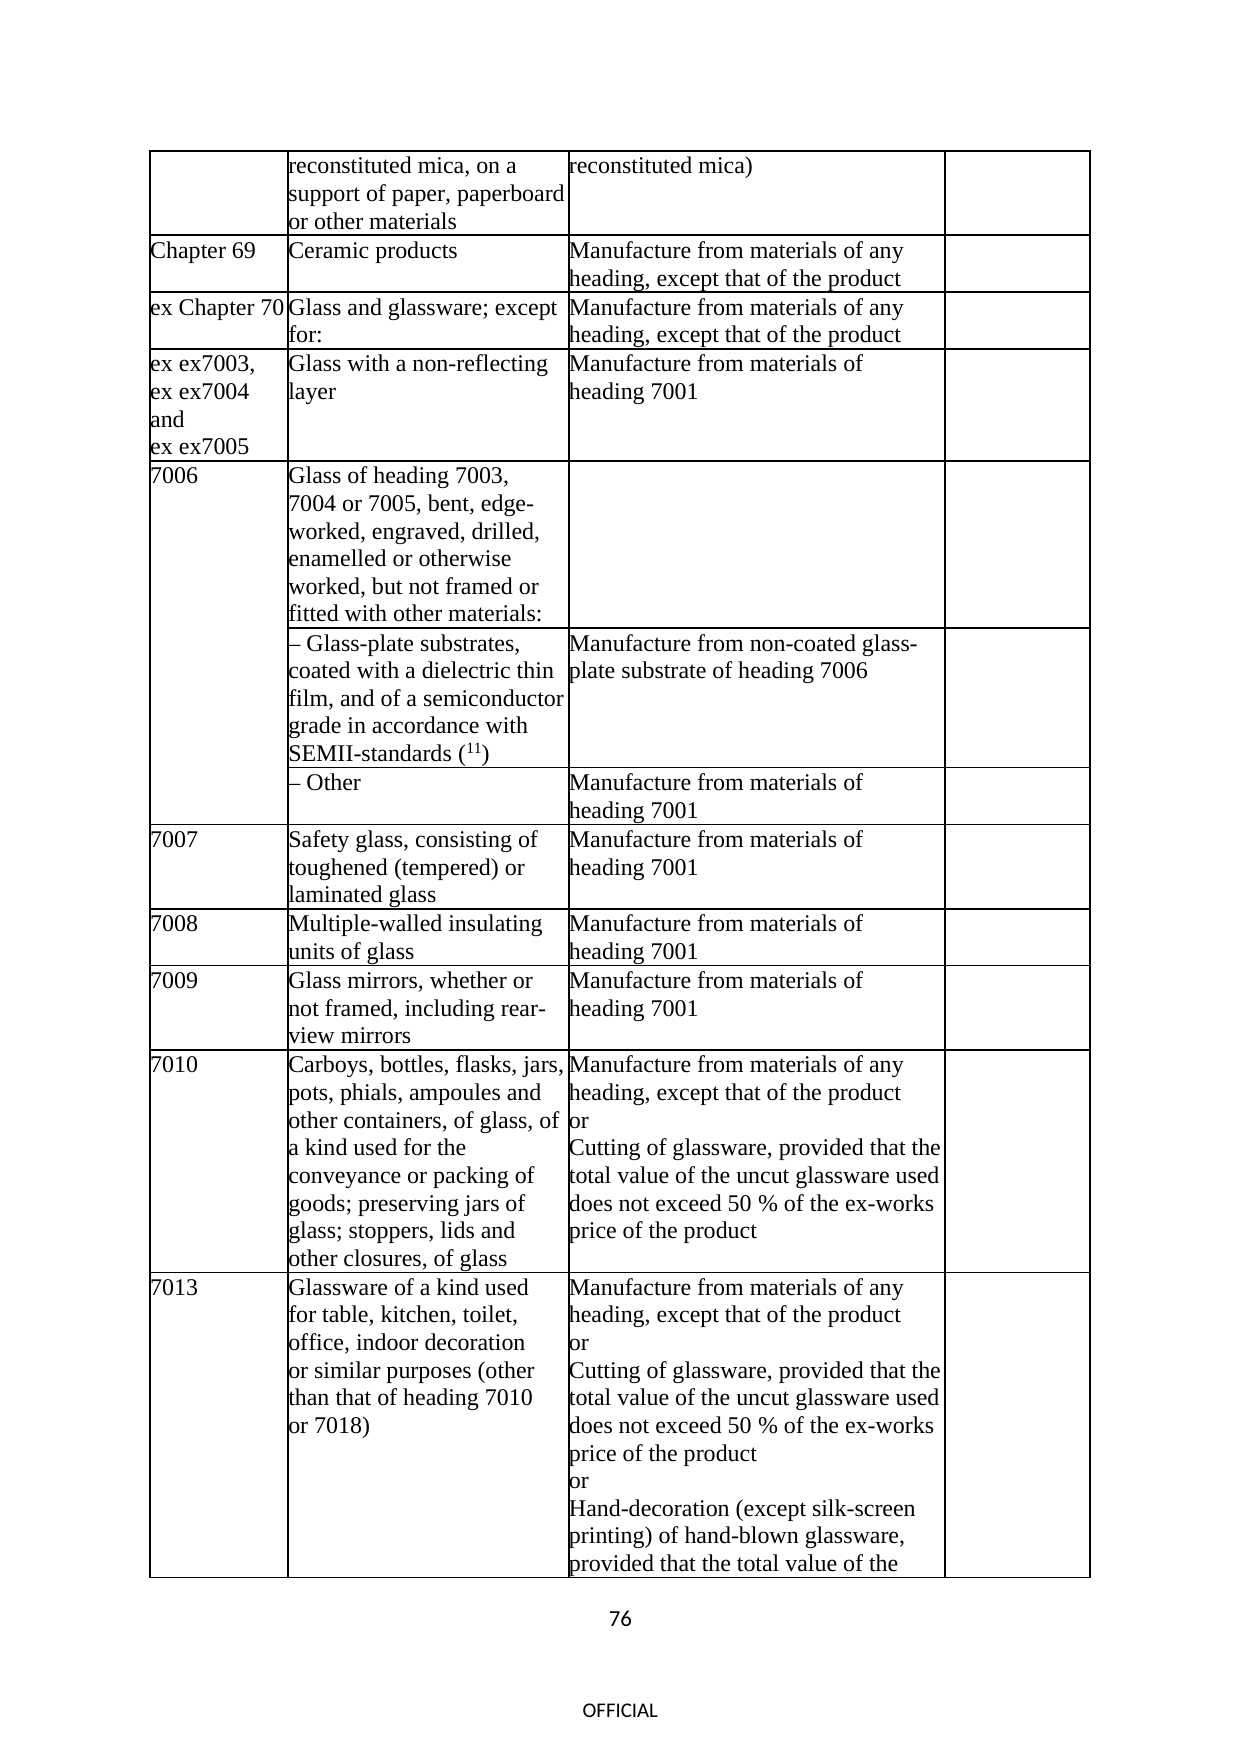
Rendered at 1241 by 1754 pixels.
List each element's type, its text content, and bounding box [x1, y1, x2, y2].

table_cell [946, 966, 1089, 1049]
table_cell [570, 462, 944, 627]
table_cell 7009 [151, 966, 287, 1049]
table_cell [151, 152, 287, 234]
table_cell [946, 768, 1089, 823]
table_cell Manufacture from materials of any heading, except that of the product or Cutting of glassware, provided that the total value of the uncut glassware used does not exceed 50 % of the ex-works price of the product or Hand-decoration (except silk-screen printing) of hand-blown glassware, provided that the total value of the [570, 1273, 944, 1577]
table_cell Multiple-walled insulating units of glass [289, 910, 568, 964]
table_cell [946, 629, 1089, 767]
table_cell 7013 [151, 1273, 287, 1577]
table_cell [946, 825, 1089, 908]
table_cell [946, 152, 1089, 234]
table_cell Manufacture from materials of any heading, except that of the product [570, 236, 944, 291]
table_cell [946, 1273, 1089, 1577]
table_cell Glass mirrors, whether or not framed, including rear-view mirrors [289, 966, 568, 1049]
table_cell Manufacture from materials of any heading, except that of the product or Cutting of glassware, provided that the total value of the uncut glassware used does not exceed 50 % of the ex-works price of the product [570, 1051, 944, 1271]
table_cell Glass with a non-reflecting layer [289, 350, 568, 460]
table_cell ex ex7003, ex ex7004 and ex ex7005 [151, 350, 287, 460]
table_cell ex Chapter 70 [151, 293, 287, 348]
table_cell [946, 462, 1089, 627]
table_cell [946, 293, 1089, 348]
table_cell – Other [289, 768, 568, 823]
table_cell [946, 910, 1089, 964]
table_cell Chapter 69 [151, 236, 287, 291]
table_cell Manufacture from materials of heading 7001 [570, 910, 944, 964]
table_cell Manufacture from non-coated glass-plate substrate of heading 7006 [570, 629, 944, 767]
table_cell Glassware of a kind used for table, kitchen, toilet, office, indoor decoration or similar purposes (other than that of heading 7010 or 7018) [289, 1273, 568, 1577]
table_cell reconstituted mica, on a support of paper, paperboard or other materials [289, 152, 568, 234]
table_cell [946, 236, 1089, 291]
table_cell 7008 [151, 910, 287, 964]
table_cell Glass and glassware; except for: [289, 293, 568, 348]
table_cell reconstituted mica) [570, 152, 944, 234]
table_cell [946, 350, 1089, 460]
table_cell Ceramic products [289, 236, 568, 291]
table_cell Carboys, bottles, flasks, jars, pots, phials, ampoules and other containers, of glass, of a kind used for the conveyance or packing of goods; preserving jars of glass; stoppers, lids and other closures, of glass [289, 1051, 568, 1271]
table_cell – Glass-plate substrates, coated with a dielectric thin film, and of a semiconductor grade in accordance with SEMII-standards (11) [289, 629, 568, 767]
table_cell 7006 [151, 462, 287, 823]
table_cell Manufacture from materials of heading 7001 [570, 825, 944, 908]
table_cell Safety glass, consisting of toughened (tempered) or laminated glass [289, 825, 568, 908]
table_cell Manufacture from materials of heading 7001 [570, 350, 944, 460]
table_cell Manufacture from materials of any heading, except that of the product [570, 293, 944, 348]
table_cell 7010 [151, 1051, 287, 1271]
table_cell 7007 [151, 825, 287, 908]
table_cell Glass of heading 7003, 7004 or 7005, bent, edge-worked, engraved, drilled, enamelled or otherwise worked, but not framed or fitted with other materials: [289, 462, 568, 627]
table_cell [946, 1051, 1089, 1271]
table_cell Manufacture from materials of heading 7001 [570, 768, 944, 823]
table_cell Manufacture from materials of heading 7001 [570, 966, 944, 1049]
